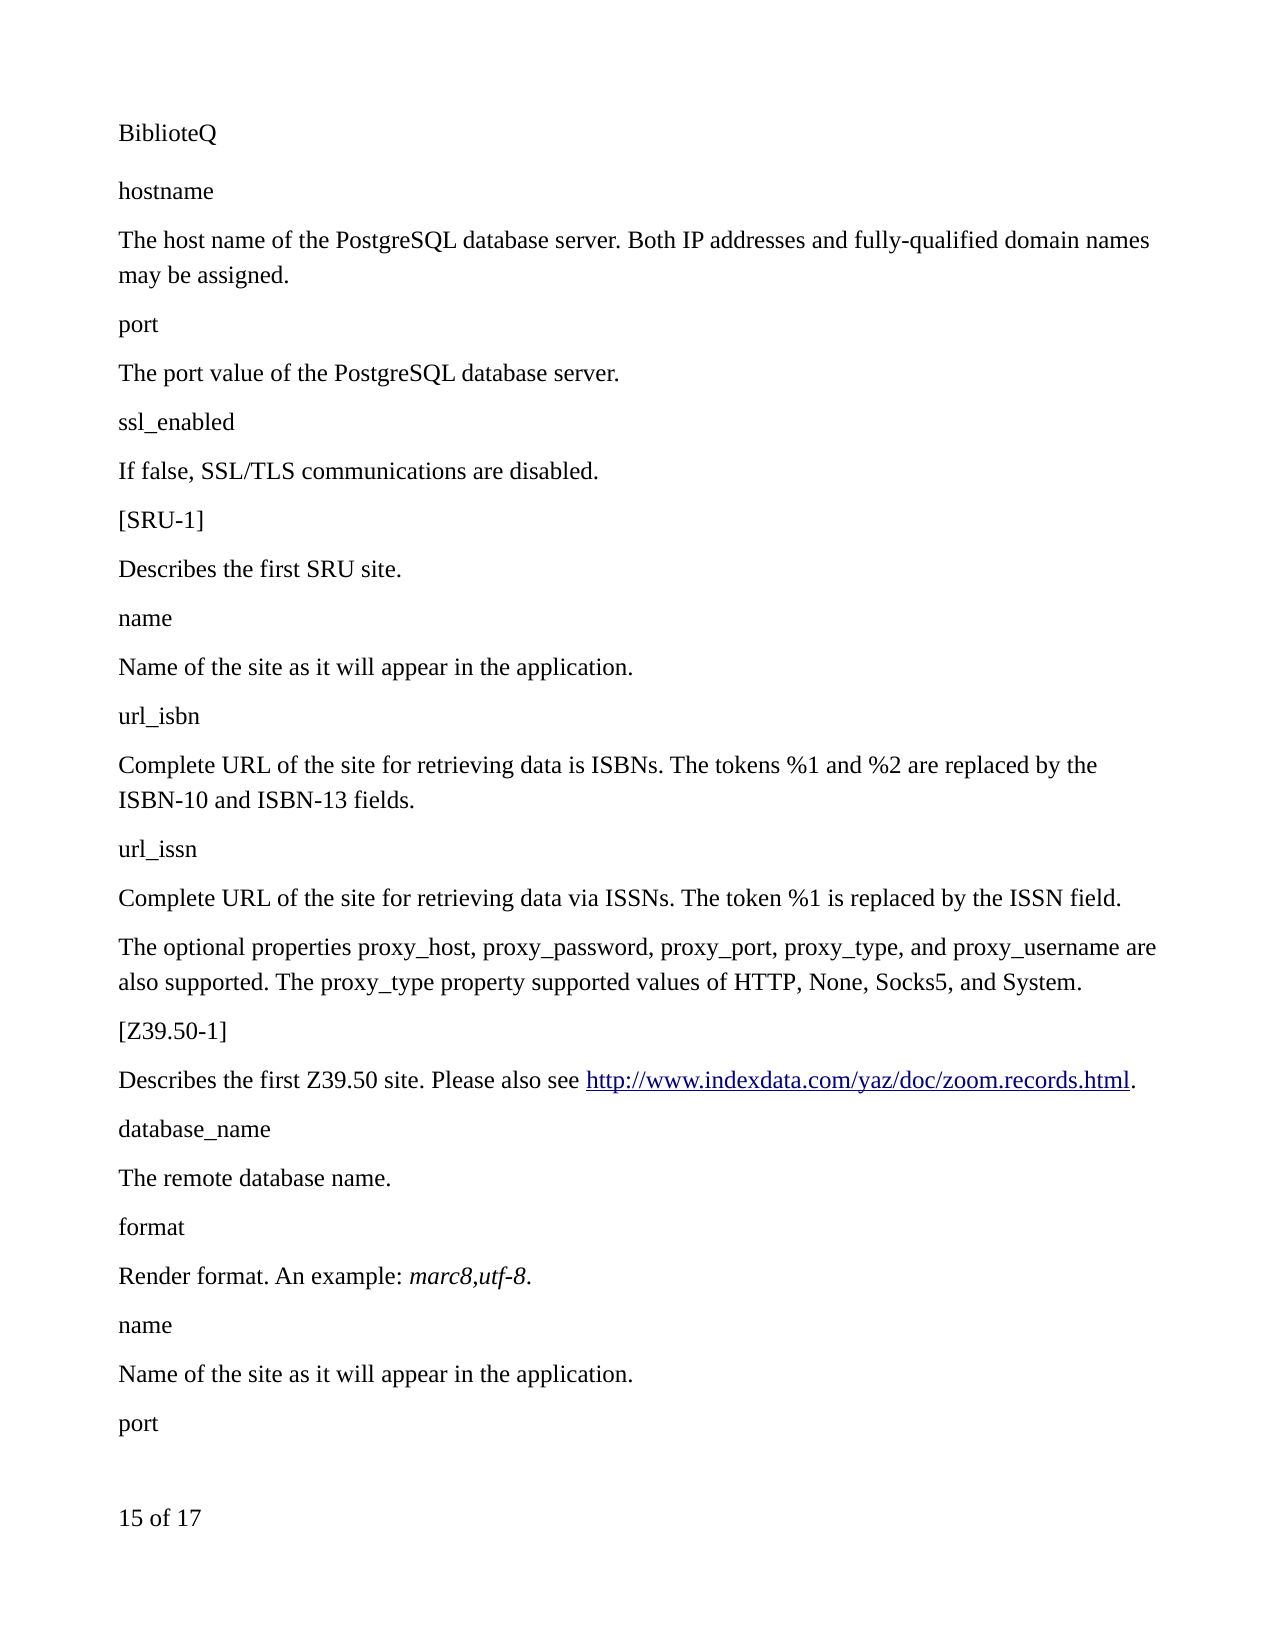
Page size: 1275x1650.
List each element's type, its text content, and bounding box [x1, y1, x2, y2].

text url_issn [118, 834, 1157, 863]
text The port value of the PostgreSQL database server. [118, 358, 1157, 387]
text Describes the first SRU site. [118, 554, 1157, 583]
text [Z39.50-1] [118, 1016, 1157, 1044]
text [SRU-1] [118, 505, 1157, 534]
text name [118, 603, 1157, 632]
text port [118, 309, 1157, 338]
text Name of the site as it will appear in the application. [118, 1359, 1157, 1388]
text url_isbn [118, 701, 1157, 730]
text Complete URL of the site for retrieving data via ISSNs. The token %1 is replaced by the ISSN field. [118, 883, 1157, 912]
text port [118, 1408, 1157, 1437]
text ssl_enabled [118, 407, 1157, 436]
text Render format. An example: marc8,utf-8. [118, 1261, 1157, 1290]
text Describes the first Z39.50 site. Please also see http://www.indexdata.com/yaz/doc/zoom.records.html. [118, 1065, 1157, 1093]
text hostname [118, 176, 1157, 205]
text name [118, 1310, 1157, 1339]
text The host name of the PostgreSQL database server. Both IP addresses and fully-qualified domain names may be assigned. [118, 225, 1157, 289]
text format [118, 1212, 1157, 1241]
text If false, SSL/TLS communications are disabled. [118, 456, 1157, 485]
text Name of the site as it will appear in the application. [118, 652, 1157, 681]
text Complete URL of the site for retrieving data is ISBNs. The tokens %1 and %2 are replaced by the ISBN-10 and ISBN-13 fields. [118, 751, 1157, 814]
text The remote database name. [118, 1163, 1157, 1192]
text The optional properties proxy_host, proxy_password, proxy_port, proxy_type, and proxy_username are also supported. The proxy_type property supported values of HTTP, None, Socks5, and System. [118, 932, 1157, 995]
text database_name [118, 1114, 1157, 1143]
